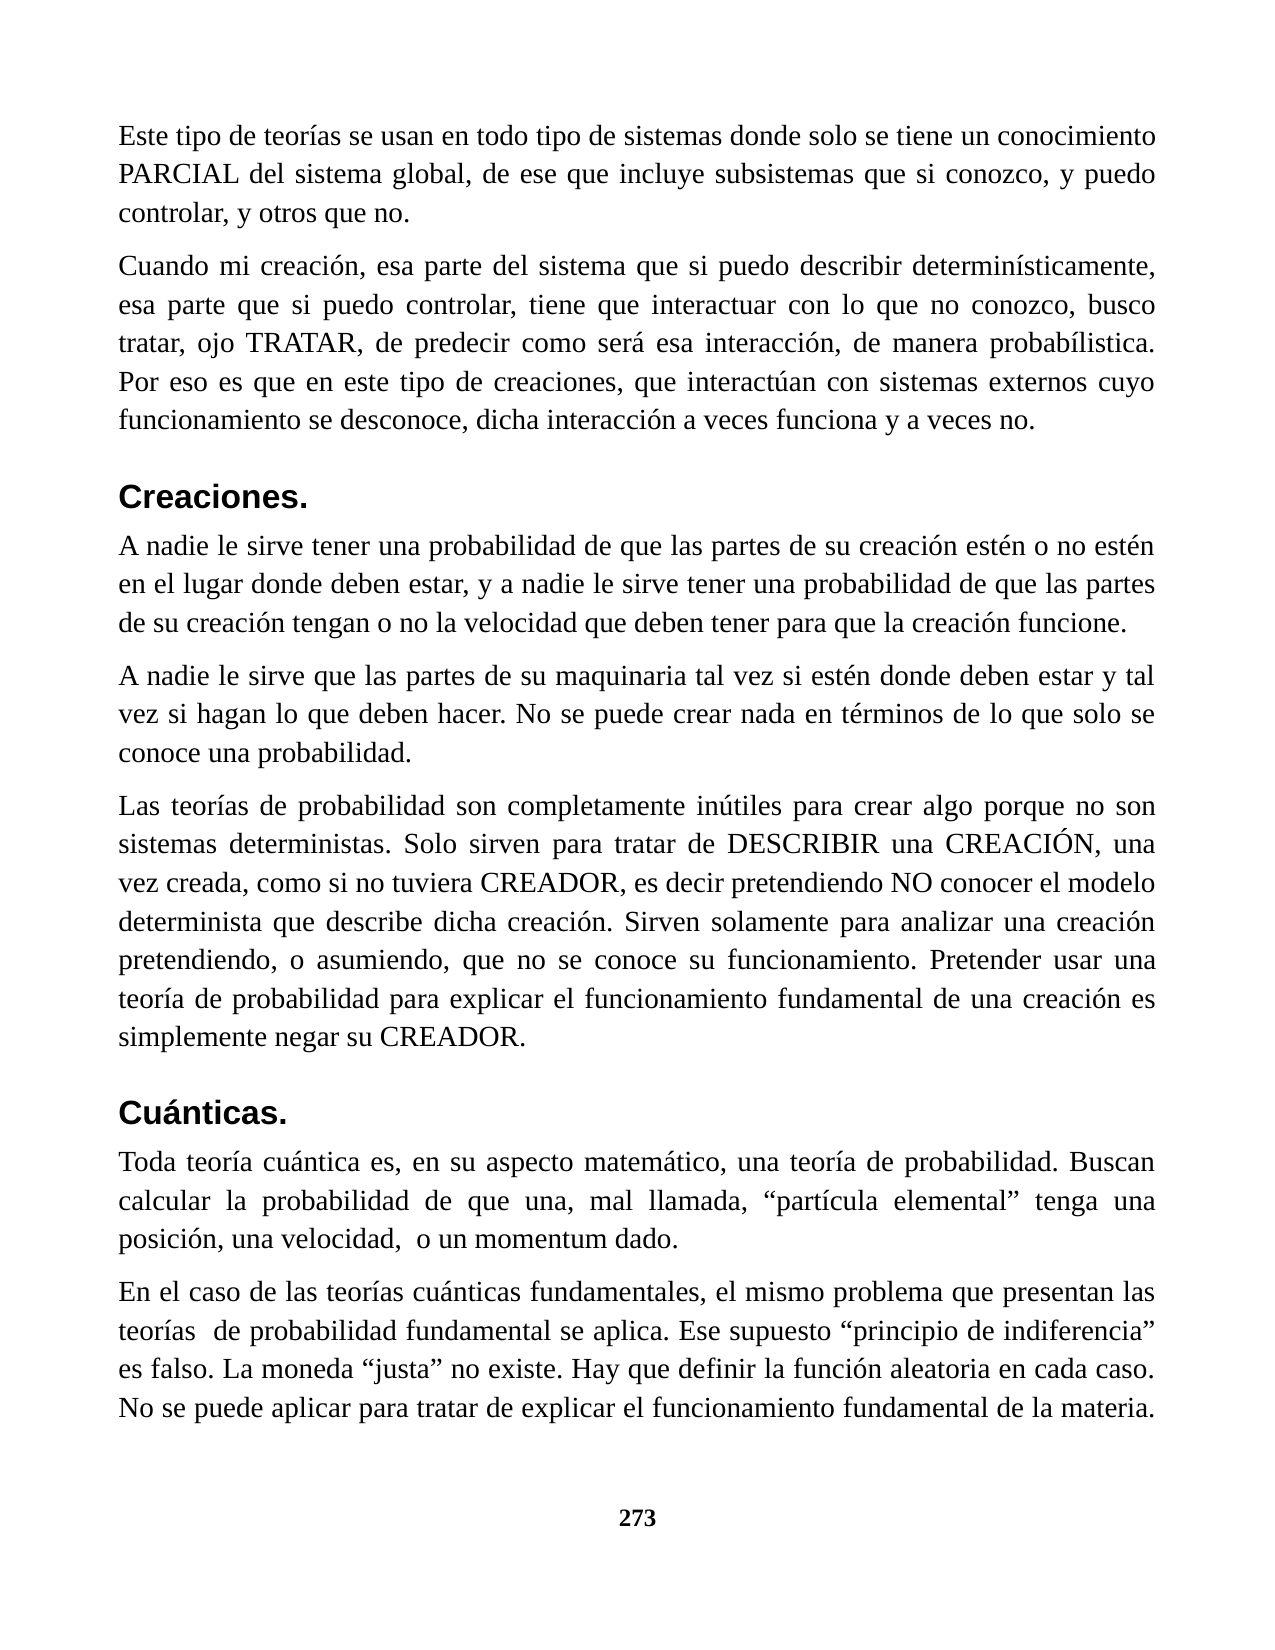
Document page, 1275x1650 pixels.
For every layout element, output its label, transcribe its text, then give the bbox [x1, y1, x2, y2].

text Las teorías de probabilidad son completamente inútiles para crear algo porque no son sistemas deterministas. Solo sirven para tratar de DESCRIBIR una CREACIÓN, una vez creada, como si no tuviera CREADOR, es decir pretendiendo NO conocer el modelo determinista que describe dicha creación. Sirven solamente para analizar una creación pretendiendo, o asumiendo, que no se conoce su funcionamiento. Pretender usar una teoría de probabilidad para explicar el funcionamiento fundamental de una creación es simplemente negar su CREADOR. [118, 788, 1157, 1053]
text Toda teoría cuántica es, en su aspecto matemático, una teoría de probabilidad. Buscan calcular la probabilidad de que una, mal llamada, “partícula elemental” tenga una posición, una velocidad, o un momentum dado. [118, 1144, 1157, 1255]
text A nadie le sirve que las partes de su maquinaria tal vez si estén donde deben estar y tal vez si hagan lo que deben hacer. No se puede crear nada en términos de lo que solo se conoce una probabilidad. [118, 658, 1157, 768]
text Cuando mi creación, esa parte del sistema que si puedo describir determinísticamente, esa parte que si puedo controlar, tiene que interactuar con lo que no conozco, busco tratar, ojo TRATAR, de predecir como será esa interacción, de manera probabílistica. Por eso es que en este tipo de creaciones, que interactúan con sistemas externos cuyo funcionamiento se desconoce, dicha interacción a veces funciona y a veces no. [118, 248, 1157, 436]
text Este tipo de teorías se usan en todo tipo de sistemas donde solo se tiene un conocimiento PARCIAL del sistema global, de ese que incluye subsistemas que si conozco, y puedo controlar, y otros que no. [118, 118, 1157, 229]
text A nadie le sirve tener una probabilidad de que las partes de su creación estén o no estén en el lugar donde deben estar, y a nadie le sirve tener una probabilidad de que las partes de su creación tengan o no la velocidad que deben tener para que la creación funcione. [118, 528, 1157, 638]
subtitle Creaciones. [118, 476, 1157, 515]
subtitle Cuánticas. [118, 1093, 1157, 1132]
text En el caso de las teorías cuánticas fundamentales, el mismo problema que presentan las teorías de probabilidad fundamental se aplica. Ese supuesto “principio de indiferencia” es falso. La moneda “justa” no existe. Hay que definir la función aleatoria en cada caso. No se puede aplicar para tratar de explicar el funcionamiento fundamental de la materia. [118, 1274, 1157, 1424]
